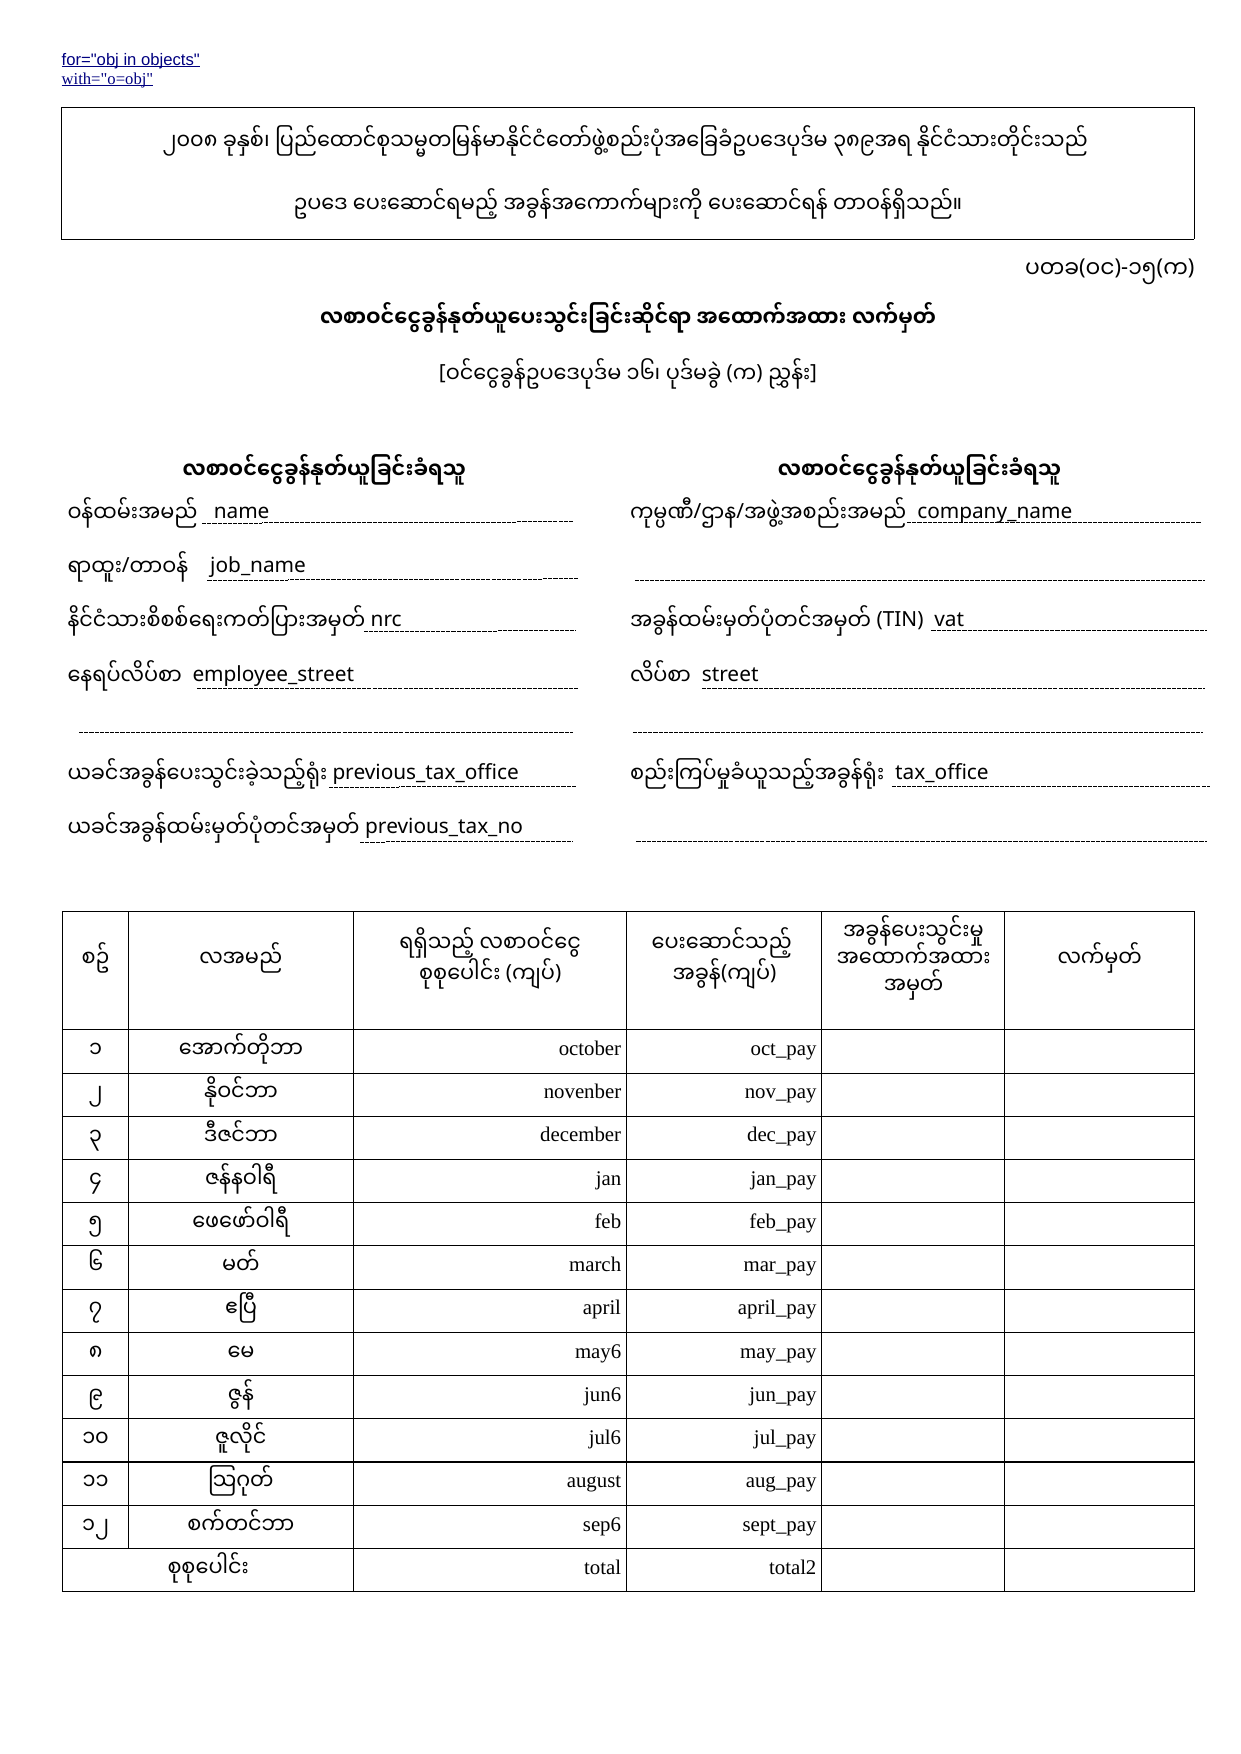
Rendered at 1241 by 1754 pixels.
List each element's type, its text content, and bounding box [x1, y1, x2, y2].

table_cell [1005, 1290, 1194, 1332]
table_header ပေးဆောင်သည့် အခွန်(ကျပ်) [627, 912, 821, 1029]
table_cell ၉ [63, 1376, 128, 1418]
table_cell [1005, 1419, 1194, 1461]
table_cell april_pay [627, 1290, 821, 1332]
table_cell jul6 [354, 1419, 626, 1461]
table_cell စက်တင်ဘာ [129, 1506, 353, 1548]
table_cell aug_pay [627, 1463, 821, 1505]
table_cell [822, 1549, 1004, 1591]
table_cell နိင်ငံသားစိစစ်ရေးကတ်ပြားအမှတ် nrc [61, 599, 586, 653]
table_cell [1005, 1333, 1194, 1375]
table_cell [822, 1117, 1004, 1159]
table_cell [1005, 1463, 1194, 1505]
table_cell ၂ [63, 1074, 128, 1116]
table_cell ယခင်အခွန်ပေးသွင်းခဲ့သည့်ရုံး previous_tax_office [61, 751, 586, 805]
table_cell [822, 1203, 1004, 1245]
table_cell အခွန်ထမ်းမှတ်ပုံတင်အမှတ် (TIN) vat [624, 599, 1214, 653]
table_cell ၃ [63, 1117, 128, 1159]
table_cell [822, 1463, 1004, 1505]
table_cell [586, 599, 624, 653]
table_cell total [354, 1549, 626, 1591]
table_cell [586, 544, 624, 599]
text for="obj in objects" [61, 49, 1194, 69]
table_cell [822, 1246, 1004, 1288]
table_cell [586, 751, 624, 805]
table_cell jan [354, 1160, 626, 1202]
table_cell လိပ်စာ street [624, 653, 1214, 751]
table_cell ၁၂ [63, 1506, 128, 1548]
table_cell jul_pay [627, 1419, 821, 1461]
table_cell ကုမ္ပဏီ/ဌာန/အဖွဲ့အစည်းအမည် company_name [624, 490, 1214, 599]
table_cell ဇူလိုင် [129, 1419, 353, 1461]
table_header လစာဝင်ငွေခွန်နုတ်ယူပေးသွင်းခြင်းဆိုင်ရာ အထောက်အထား လက်မှတ် [ဝင်ငွေခွန်ဥပဒေပုဒ်မ ၁၆၊ ပုဒ်မခွဲ (က) ညွှန်း] [61, 299, 1194, 406]
table_cell sept_pay [627, 1506, 821, 1548]
table_cell [822, 1376, 1004, 1418]
table_cell ယခင်အခွန်ထမ်းမှတ်ပုံတင်အမှတ် previous_tax_no [61, 805, 586, 859]
table_cell [1005, 1203, 1194, 1245]
table_cell ဒီဇင်ဘာ [129, 1117, 353, 1159]
table_cell ၁၀ [63, 1419, 128, 1461]
table_cell [586, 653, 624, 751]
table_cell ၇ [63, 1290, 128, 1332]
table_cell feb_pay [627, 1203, 821, 1245]
table_cell ၄ [63, 1160, 128, 1202]
table_cell [822, 1030, 1004, 1072]
table_cell oct_pay [627, 1030, 821, 1072]
table_cell [822, 1506, 1004, 1548]
table_header လက်မှတ် [1005, 912, 1194, 1029]
table_cell ဇွန် [129, 1376, 353, 1418]
table_cell may_pay [627, 1333, 821, 1375]
table_cell မေ [129, 1333, 353, 1375]
table_cell feb [354, 1203, 626, 1245]
table_cell nov_pay [627, 1074, 821, 1116]
table_cell [586, 490, 624, 544]
table_cell [1005, 1117, 1194, 1159]
table_cell may6 [354, 1333, 626, 1375]
table_cell နိုဝင်ဘာ [129, 1074, 353, 1116]
table_cell october [354, 1030, 626, 1072]
table_cell novenber [354, 1074, 626, 1116]
table_cell [822, 1160, 1004, 1202]
table_header အခွန်ပေးသွင်းမှု အထောက်အထား အမှတ် [822, 912, 1004, 1029]
table_cell [1005, 1160, 1194, 1202]
table_cell ၅ [63, 1203, 128, 1245]
table_cell [1005, 1506, 1194, 1548]
table_cell [586, 805, 624, 859]
table_cell ၁၁ [63, 1463, 128, 1505]
table_cell မတ် [129, 1246, 353, 1288]
table_cell [1005, 1030, 1194, 1072]
table_cell ဖေဖော်ဝါရီ [129, 1203, 353, 1245]
table_cell ၈ [63, 1333, 128, 1375]
table_cell december [354, 1117, 626, 1159]
table_cell [1005, 1074, 1194, 1116]
table_cell ၁ [63, 1030, 128, 1072]
table_cell mar_pay [627, 1246, 821, 1288]
table_header လအမည် [129, 912, 353, 1029]
table_cell [822, 1290, 1004, 1332]
table_cell august [354, 1463, 626, 1505]
table_cell march [354, 1246, 626, 1288]
table_cell jun_pay [627, 1376, 821, 1418]
table_cell စည်းကြပ်မှုခံယူသည့်အခွန်ရုံး tax_office [624, 751, 1214, 859]
table_cell ၆ [63, 1246, 128, 1288]
table_cell စုစုပေါင်း [63, 1549, 353, 1591]
table_cell ဝန်ထမ်းအမည် name [61, 490, 586, 544]
table_cell နေရပ်လိပ်စာ employee_street [61, 653, 586, 751]
table_cell [822, 1419, 1004, 1461]
table_header ရရှိသည့် လစာဝင်ငွေ စုစုပေါင်း (ကျပ်) [354, 912, 626, 1029]
table_cell အောက်တိုဘာ [129, 1030, 353, 1072]
table_cell sep6 [354, 1506, 626, 1548]
table_cell ရာထူး/တာဝန် job_name [61, 544, 586, 599]
table_cell dec_pay [627, 1117, 821, 1159]
table_cell april [354, 1290, 626, 1332]
table_header ၂၀၀၈ ခုနှစ်၊ ပြည်ထောင်စုသမ္မတမြန်မာနိုင်ငံတော်ဖွဲ့စည်းပုံအခြေခံဥပဒေပုဒ်မ ၃၈၉အရ နိုင်ငံသားတိုင်းသည် ဥပ‌ဒေ ပေးဆောင်ရမည့် အခွန်အကောက်များကို ပေးဆောင်ရန် တာဝန်ရှိသည်။ [62, 108, 1194, 239]
table_cell [822, 1074, 1004, 1116]
table_header လစာဝင်ငွေခွန်နုတ်ယူခြင်းခံရသူ [624, 451, 1214, 490]
table_cell ဇန်နဝါရီ [129, 1160, 353, 1202]
table_header လစာဝင်ငွေခွန်နုတ်ယူခြင်းခံရသူ [61, 451, 586, 490]
table_cell jan_pay [627, 1160, 821, 1202]
table_header စဥ် [63, 912, 128, 1029]
table_header [586, 451, 624, 490]
table_cell [1005, 1376, 1194, 1418]
table_cell သြဂုတ် [129, 1463, 353, 1505]
table_cell [1005, 1246, 1194, 1288]
table_cell total2 [627, 1549, 821, 1591]
table_cell ဧပြီ [129, 1290, 353, 1332]
text with="o=obj" [61, 69, 1194, 88]
table_cell ပတခ(ဝင)-၁၅(က) [61, 240, 1194, 299]
table_cell [1005, 1549, 1194, 1591]
table_cell [822, 1333, 1004, 1375]
table_cell jun6 [354, 1376, 626, 1418]
